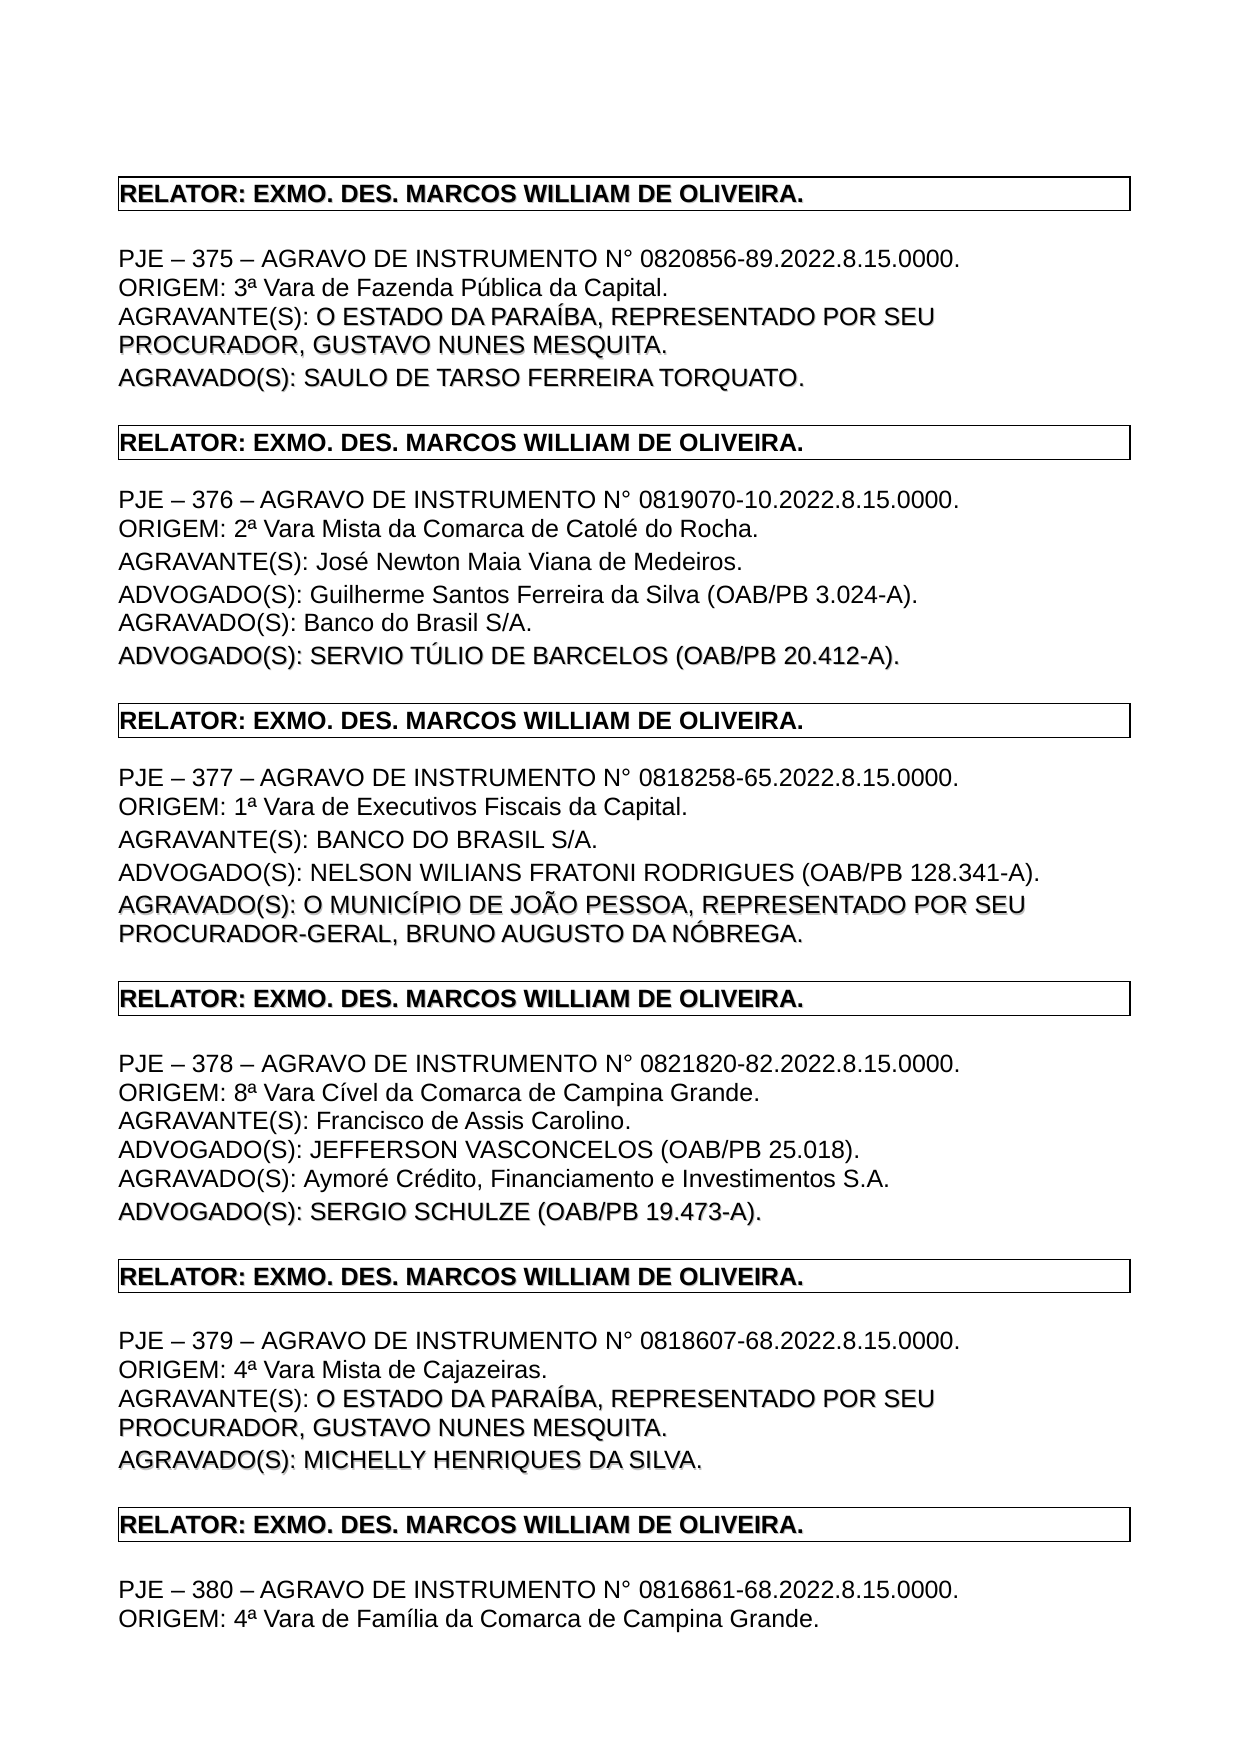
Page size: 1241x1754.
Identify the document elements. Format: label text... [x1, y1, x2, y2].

text ADVOGADO(S): SERGIO SCHULZE (OAB/PB 19.473-A). [118, 1197, 1131, 1226]
text AGRAVADO(S): MICHELLY HENRIQUES DA SILVA. [118, 1446, 1131, 1474]
text ADVOGADO(S): SERVIO TÚLIO DE BARCELOS (OAB/PB 20.412-A). [118, 641, 1131, 670]
text PJE – 380 – AGRAVO DE INSTRUMENTO N° 0816861-68.2022.8.15.0000. [118, 1575, 1122, 1604]
text ORIGEM: 8ª Vara Cível da Comarca de Campina Grande. [118, 1078, 1122, 1106]
text RELATOR: EXMO. DES. MARCOS WILLIAM DE OLIVEIRA. [119, 426, 1129, 459]
text AGRAVADO(S): SAULO DE TARSO FERREIRA TORQUATO. [118, 363, 1131, 392]
text ADVOGADO(S): NELSON WILIANS FRATONI RODRIGUES (OAB/PB 128.341-A). [118, 858, 1131, 886]
text AGRAVANTE(S): Francisco de Assis Carolino. [118, 1106, 1122, 1135]
text PJE – 376 – AGRAVO DE INSTRUMENTO N° 0819070-10.2022.8.15.0000. [118, 485, 1122, 514]
text AGRAVANTE(S): BANCO DO BRASIL S/A. [118, 825, 1131, 853]
text AGRAVANTE(S): O ESTADO DA PARAÍBA, REPRESENTADO POR SEU PROCURADOR, GUSTAVO NUNES MESQUITA. [118, 302, 1122, 359]
text PJE – 377 – AGRAVO DE INSTRUMENTO N° 0818258-65.2022.8.15.0000. [118, 763, 1122, 792]
text AGRAVANTE(S): O ESTADO DA PARAÍBA, REPRESENTADO POR SEU PROCURADOR, GUSTAVO NUNES MESQUITA. [118, 1384, 1122, 1441]
text RELATOR: EXMO. DES. MARCOS WILLIAM DE OLIVEIRA. [119, 704, 1129, 737]
text ORIGEM: 1ª Vara de Executivos Fiscais da Capital. [118, 792, 1122, 821]
text RELATOR: EXMO. DES. MARCOS WILLIAM DE OLIVEIRA. [119, 1260, 1129, 1292]
text PJE – 378 – AGRAVO DE INSTRUMENTO N° 0821820-82.2022.8.15.0000. [118, 1049, 1122, 1078]
text RELATOR: EXMO. DES. MARCOS WILLIAM DE OLIVEIRA. [119, 982, 1129, 1015]
text ORIGEM: 4ª Vara de Família da Comarca de Campina Grande. [118, 1604, 1122, 1633]
text AGRAVADO(S): O MUNICÍPIO DE JOÃO PESSOA, REPRESENTADO POR SEU PROCURADOR-GERAL, BRUNO AUGUSTO DA NÓBREGA. [118, 891, 1131, 948]
text AGRAVADO(S): Aymoré Crédito, Financiamento e Investimentos S.A. [118, 1164, 1122, 1193]
text AGRAVADO(S): Banco do Brasil S/A. [118, 608, 1122, 637]
text PJE – 375 – AGRAVO DE INSTRUMENTO N° 0820856-89.2022.8.15.0000. [118, 244, 1122, 273]
text ORIGEM: 4ª Vara Mista de Cajazeiras. [118, 1355, 1122, 1384]
text ADVOGADO(S): JEFFERSON VASCONCELOS (OAB/PB 25.018). [118, 1135, 1122, 1164]
text ORIGEM: 2ª Vara Mista da Comarca de Catolé do Rocha. [118, 514, 1122, 543]
text AGRAVANTE(S): José Newton Maia Viana de Medeiros. [118, 547, 1131, 576]
text ORIGEM: 3ª Vara de Fazenda Pública da Capital. [118, 273, 1122, 302]
text ADVOGADO(S): Guilherme Santos Ferreira da Silva (OAB/PB 3.024-A). [118, 580, 1131, 608]
text PJE – 379 – AGRAVO DE INSTRUMENTO N° 0818607-68.2022.8.15.0000. [118, 1326, 1122, 1355]
text RELATOR: EXMO. DES. MARCOS WILLIAM DE OLIVEIRA. [119, 1508, 1129, 1541]
text RELATOR: EXMO. DES. MARCOS WILLIAM DE OLIVEIRA. [119, 178, 1129, 210]
